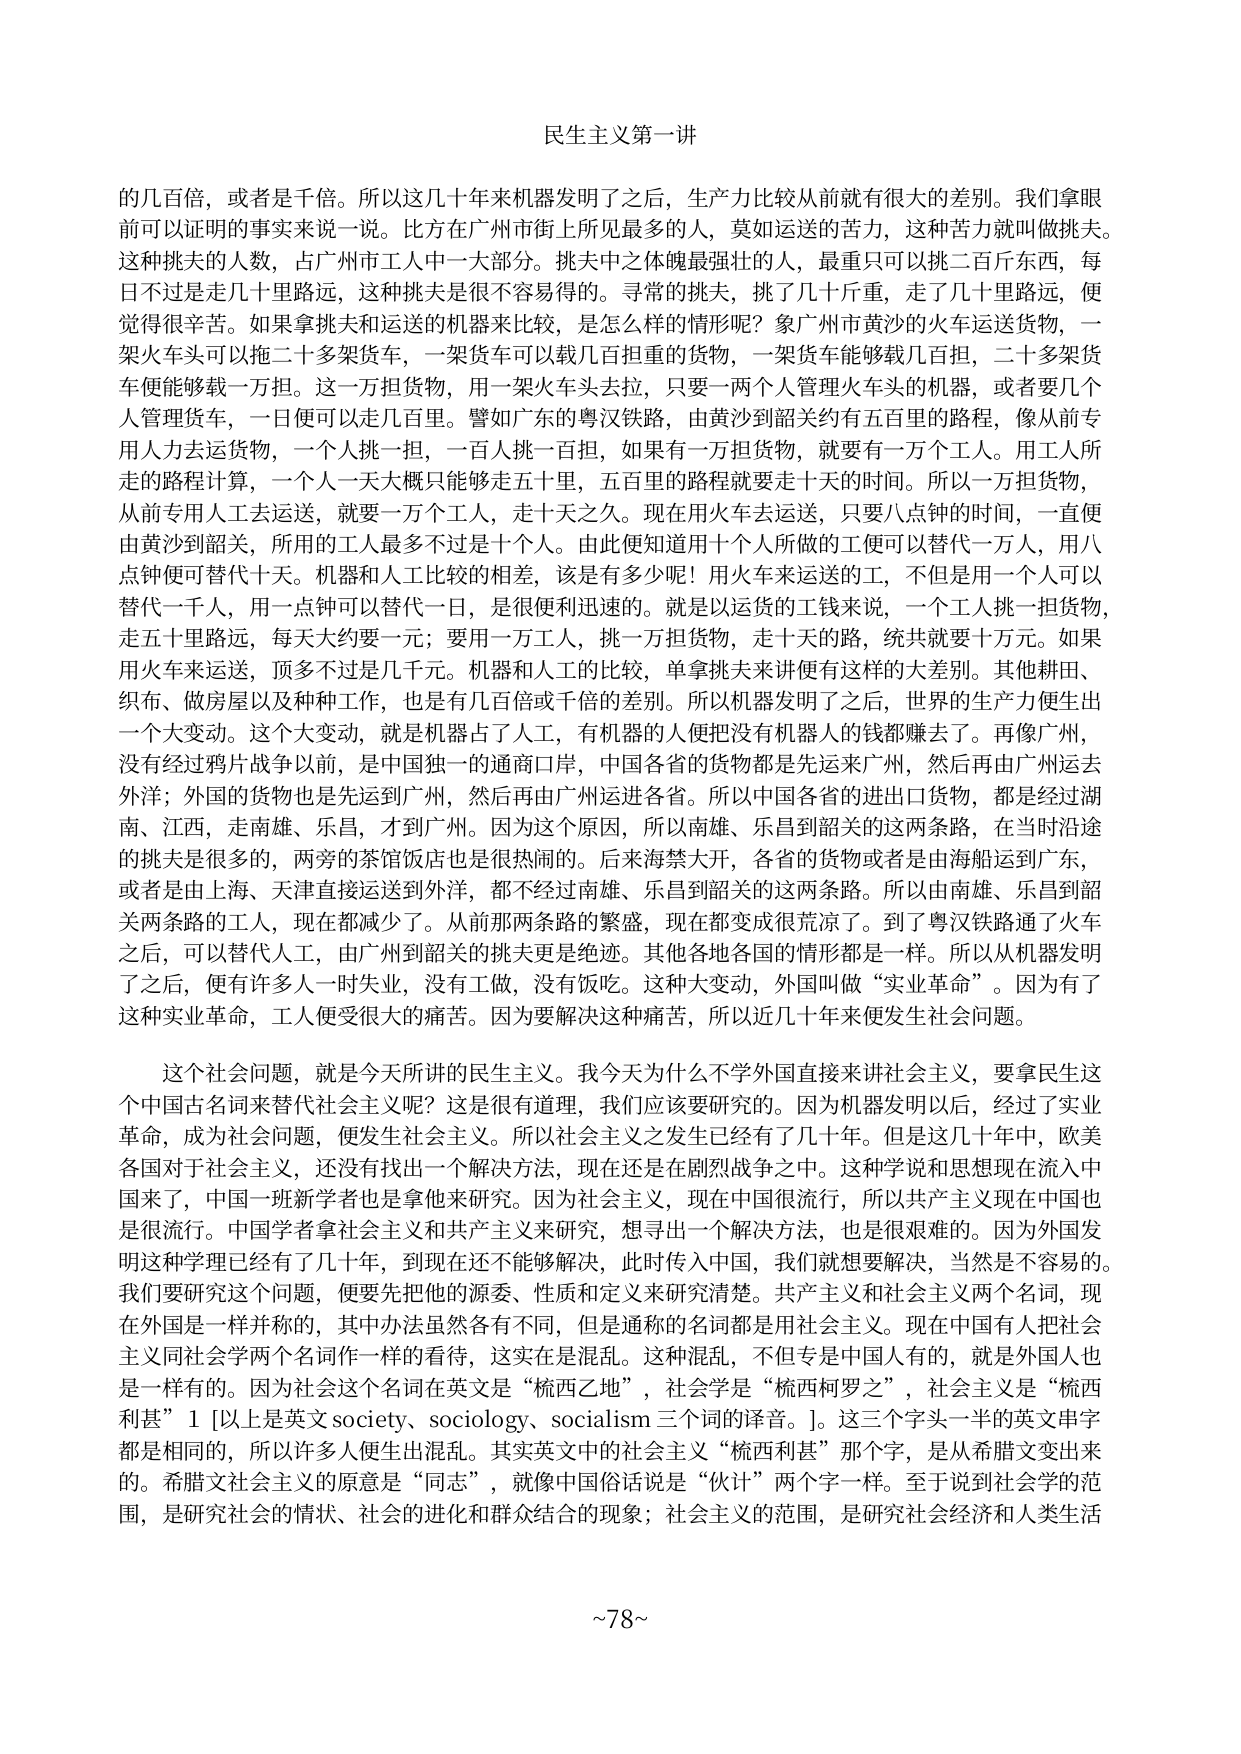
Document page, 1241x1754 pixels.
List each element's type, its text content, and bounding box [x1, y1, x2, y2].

text 的几百倍，或者是千倍。所以这几十年来机器发明了之后，生产力比较从前就有很大的差别。我们拿眼前可以证明的事实来说一说。比方在广州市街上所见最多的人，莫如运送的苦力，这种苦力就叫做挑夫。这种挑夫的人数，占广州市工人中一大部分。挑夫中之体魄最强壮的人，最重只可以挑二百斤东西，每日不过是走几十里路远，这种挑夫是很不容易得的。寻常的挑夫，挑了几十斤重，走了几十里路远，便觉得很辛苦。如果拿挑夫和运送的机器来比较，是怎么样的情形呢？象广州市黄沙的火车运送货物，一架火车头可以拖二十多架货车，一架货车可以载几百担重的货物，一架货车能够载几百担，二十多架货车便能够载一万担。这一万担货物，用一架火车头去拉，只要一两个人管理火车头的机器，或者要几个人管理货车，一日便可以走几百里。譬如广东的粤汉铁路，由黄沙到韶关约有五百里的路程，像从前专用人力去运货物，一个人挑一担，一百人挑一百担，如果有一万担货物，就要有一万个工人。用工人所走的路程计算，一个人一天大概只能够走五十里，五百里的路程就要走十天的时间。所以一万担货物，从前专用人工去运送，就要一万个工人，走十天之久。现在用火车去运送，只要八点钟的时间，一直便由黄沙到韶关，所用的工人最多不过是十个人。由此便知道用十个人所做的工便可以替代一万人，用八点钟便可替代十天。机器和人工比较的相差，该是有多少呢！用火车来运送的工，不但是用一个人可以替代一千人，用一点钟可以替代一日，是很便利迅速的。就是以运货的工钱来说，一个工人挑一担货物，走五十里路远，每天大约要一元；要用一万工人，挑一万担货物，走十天的路，统共就要十万元。如果用火车来运送，顶多不过是几千元。机器和人工的比较，单拿挑夫来讲便有这样的大差别。其他耕田、织布、做房屋以及种种工作，也是有几百倍或千倍的差别。所以机器发明了之后，世界的生产力便生出一个大变动。这个大变动，就是机器占了人工，有机器的人便把没有机器人的钱都赚去了。再像广州，没有经过鸦片战争以前，是中国独一的通商口岸，中国各省的货物都是先运来广州，然后再由广州运去外洋；外国的货物也是先运到广州，然后再由广州运进各省。所以中国各省的进出口货物，都是经过湖南、江西，走南雄、乐昌，才到广州。因为这个原因，所以南雄、乐昌到韶关的这两条路，在当时沿途的挑夫是很多的，两旁的茶馆饭店也是很热闹的。后来海禁大开，各省的货物或者是由海船运到广东，或者是由上海、天津直接运送到外洋，都不经过南雄、乐昌到韶关的这两条路。所以由南雄、乐昌到韶关两条路的工人，现在都减少了。从前那两条路的繁盛，现在都变成很荒凉了。到了粤汉铁路通了火车之后，可以替代人工，由广州到韶关的挑夫更是绝迹。其他各地各国的情形都是一样。所以从机器发明了之后，便有许多人一时失业，没有工做，没有饭吃。这种大变动，外国叫做“实业革命”。因为有了这种实业革命，工人便受很大的痛苦。因为要解决这种痛苦，所以近几十年来便发生社会问题。 [118, 181, 1122, 1031]
text 这个社会问题，就是今天所讲的民生主义。我今天为什么不学外国直接来讲社会主义，要拿民生这个中国古名词来替代社会主义呢？这是很有道理，我们应该要研究的。因为机器发明以后，经过了实业革命，成为社会问题，便发生社会主义。所以社会主义之发生已经有了几十年。但是这几十年中，欧美各国对于社会主义，还没有找出一个解决方法，现在还是在剧烈战争之中。这种学说和思想现在流入中国来了，中国一班新学者也是拿他来研究。因为社会主义，现在中国很流行，所以共产主义现在中国也是很流行。中国学者拿社会主义和共产主义来研究，想寻出一个解决方法，也是很艰难的。因为外国发明这种学理已经有了几十年，到现在还不能够解决，此时传入中国，我们就想要解决，当然是不容易的。我们要研究这个问题，便要先把他的源委、性质和定义来研究清楚。共产主义和社会主义两个名词，现在外国是一样并称的，其中办法虽然各有不同，但是通称的名词都是用社会主义。现在中国有人把社会主义同社会学两个名词作一样的看待，这实在是混乱。这种混乱，不但专是中国人有的，就是外国人也是一样有的。因为社会这个名词在英文是“梳西乙地”，社会学是“梳西柯罗之”，社会主义是“梳西利甚”１ [以上是英文society、sociology、socialism三个词的译音。]。这三个字头一半的英文串字都是相同的，所以许多人便生出混乱。其实英文中的社会主义“梳西利甚”那个字，是从希腊文变出来的。希腊文社会主义的原意是“同志”，就像中国俗话说是“伙计”两个字一样。至于说到社会学的范围，是研究社会的情状、社会的进化和群众结合的现象；社会主义的范围，是研究社会经济和人类生活 [118, 1056, 1122, 1528]
